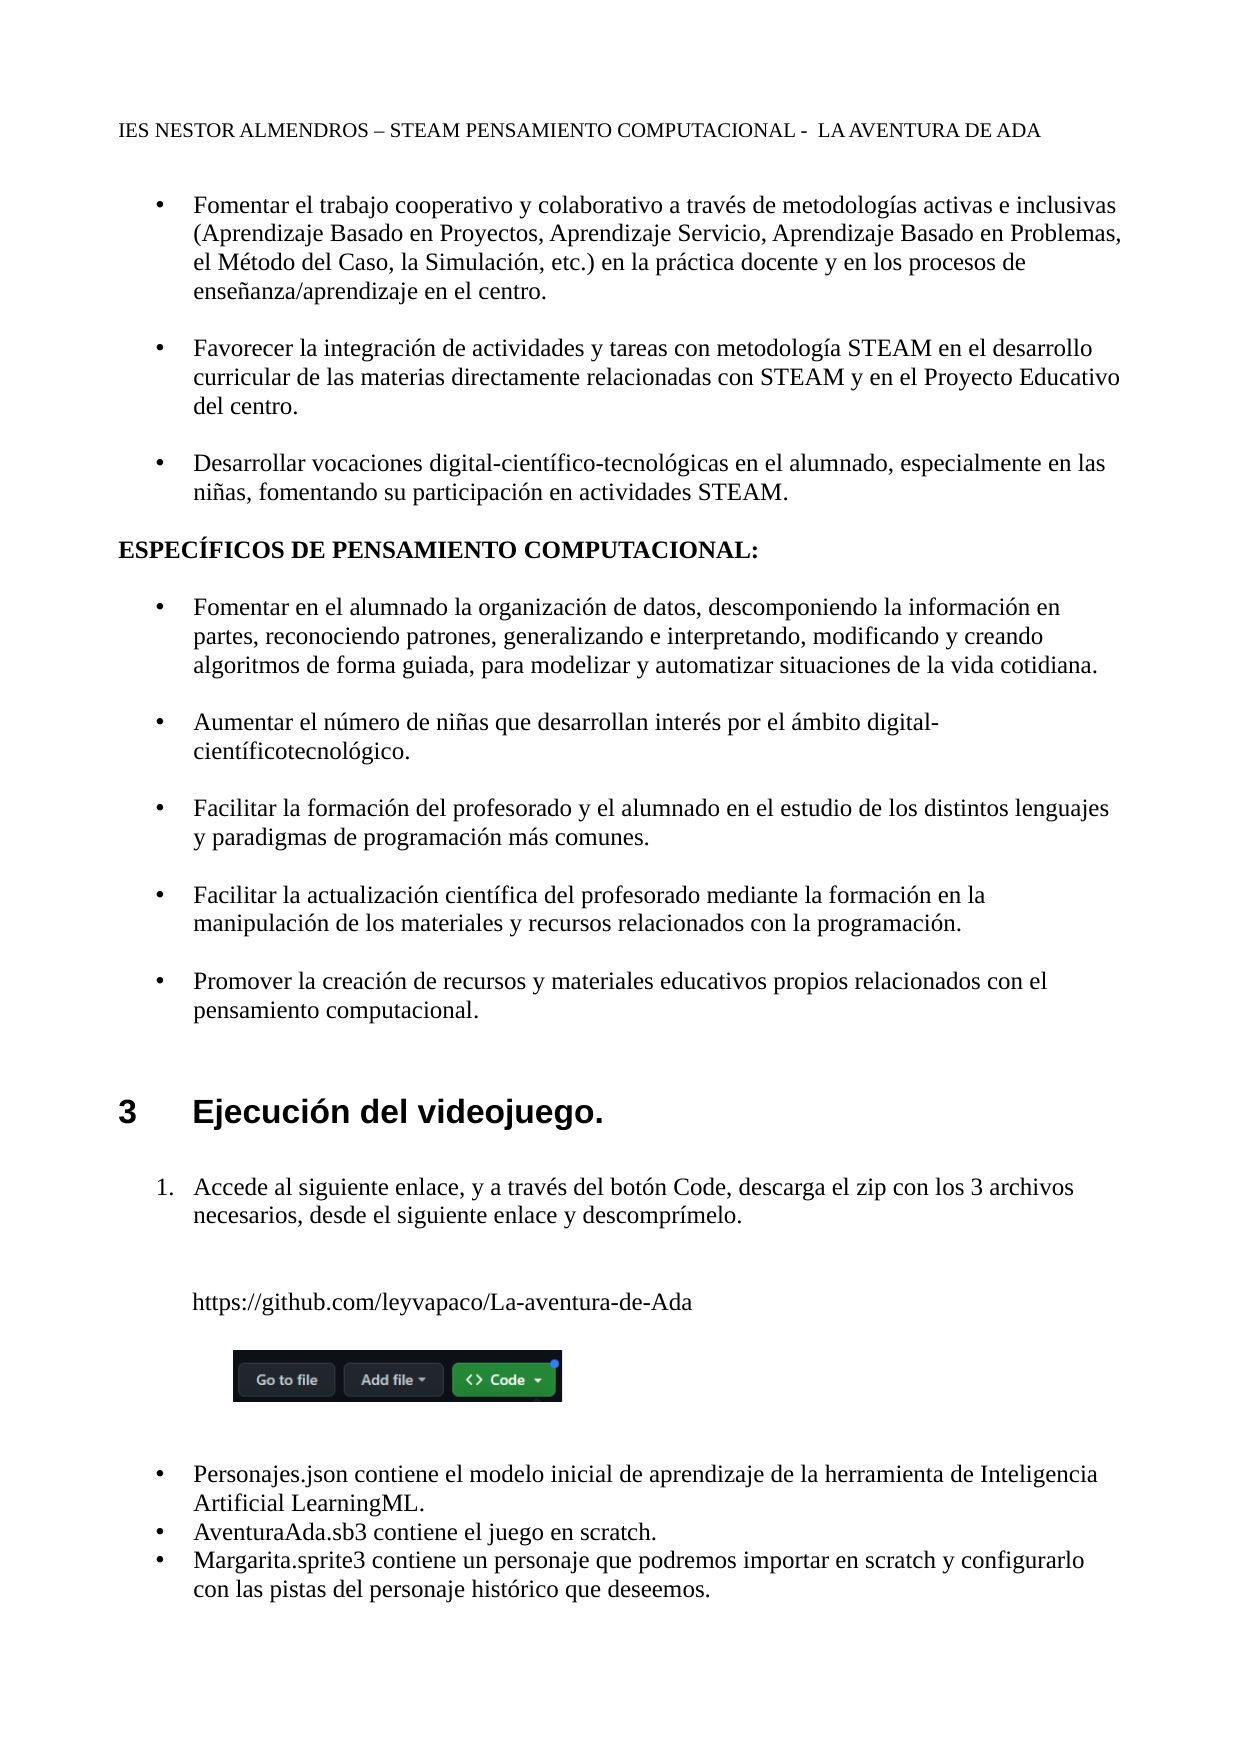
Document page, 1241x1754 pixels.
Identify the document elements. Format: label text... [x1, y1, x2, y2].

list AventuraAda.sb3 contiene el juego en scratch. [156, 1517, 1122, 1546]
list Personajes.json contiene el modelo inicial de aprendizaje de la herramienta de Inteligencia Artificial LearningML. [156, 1459, 1122, 1517]
list Accede al siguiente enlace, y a través del botón Code, descarga el zip con los 3 archivos necesarios, desde el siguiente enlace y descomprímelo. [156, 1172, 1122, 1229]
list Promover la creación de recursos y materiales educativos propios relacionados con el pensamiento computacional. [156, 966, 1122, 1023]
list Facilitar la formación del profesorado y el alumnado en el estudio de los distintos lenguajes y paradigmas de programación más comunes. [156, 793, 1122, 851]
list Fomentar el trabajo cooperativo y colaborativo a través de metodologías activas e inclusivas (Aprendizaje Basado en Proyectos, Aprendizaje Servicio, Aprendizaje Basado en Problemas, el Método del Caso, la Simulación, etc.) en la práctica docente y en los procesos de enseñanza/aprendizaje en el centro. [156, 190, 1122, 305]
list Favorecer la integración de actividades y tareas con metodología STEAM en el desarrollo curricular de las materias directamente relacionadas con STEAM y en el Proyecto Educativo del centro. [156, 333, 1122, 420]
list Fomentar en el alumnado la organización de datos, descomponiendo la información en [156, 592, 1122, 621]
list partes, reconociendo patrones, generalizando e interpretando, modificando y creando algoritmos de forma guiada, para modelizar y automatizar situaciones de la vida cotidiana. [156, 621, 1122, 678]
list Desarrollar vocaciones digital-científico-tecnológicas en el alumnado, especialmente en las niñas, fomentando su participación en actividades STEAM. [156, 448, 1122, 506]
list Margarita.sprite3 contiene un personaje que podremos importar en scratch y configurarlo con las pistas del personaje histórico que deseemos. [156, 1546, 1122, 1603]
subtitle Ejecución del videojuego. [118, 1092, 1122, 1131]
text https://github.com/leyvapaco/La-aventura-de-Ada [118, 1287, 1122, 1316]
picture [233, 1350, 563, 1402]
list Facilitar la actualización científica del profesorado mediante la formación en la manipulación de los materiales y recursos relacionados con la programación. [156, 880, 1122, 937]
text ESPECÍFICOS DE PENSAMIENTO COMPUTACIONAL: [118, 535, 1122, 563]
list Aumentar el número de niñas que desarrollan interés por el ámbito digital-científicotecnológico. [156, 707, 1122, 765]
